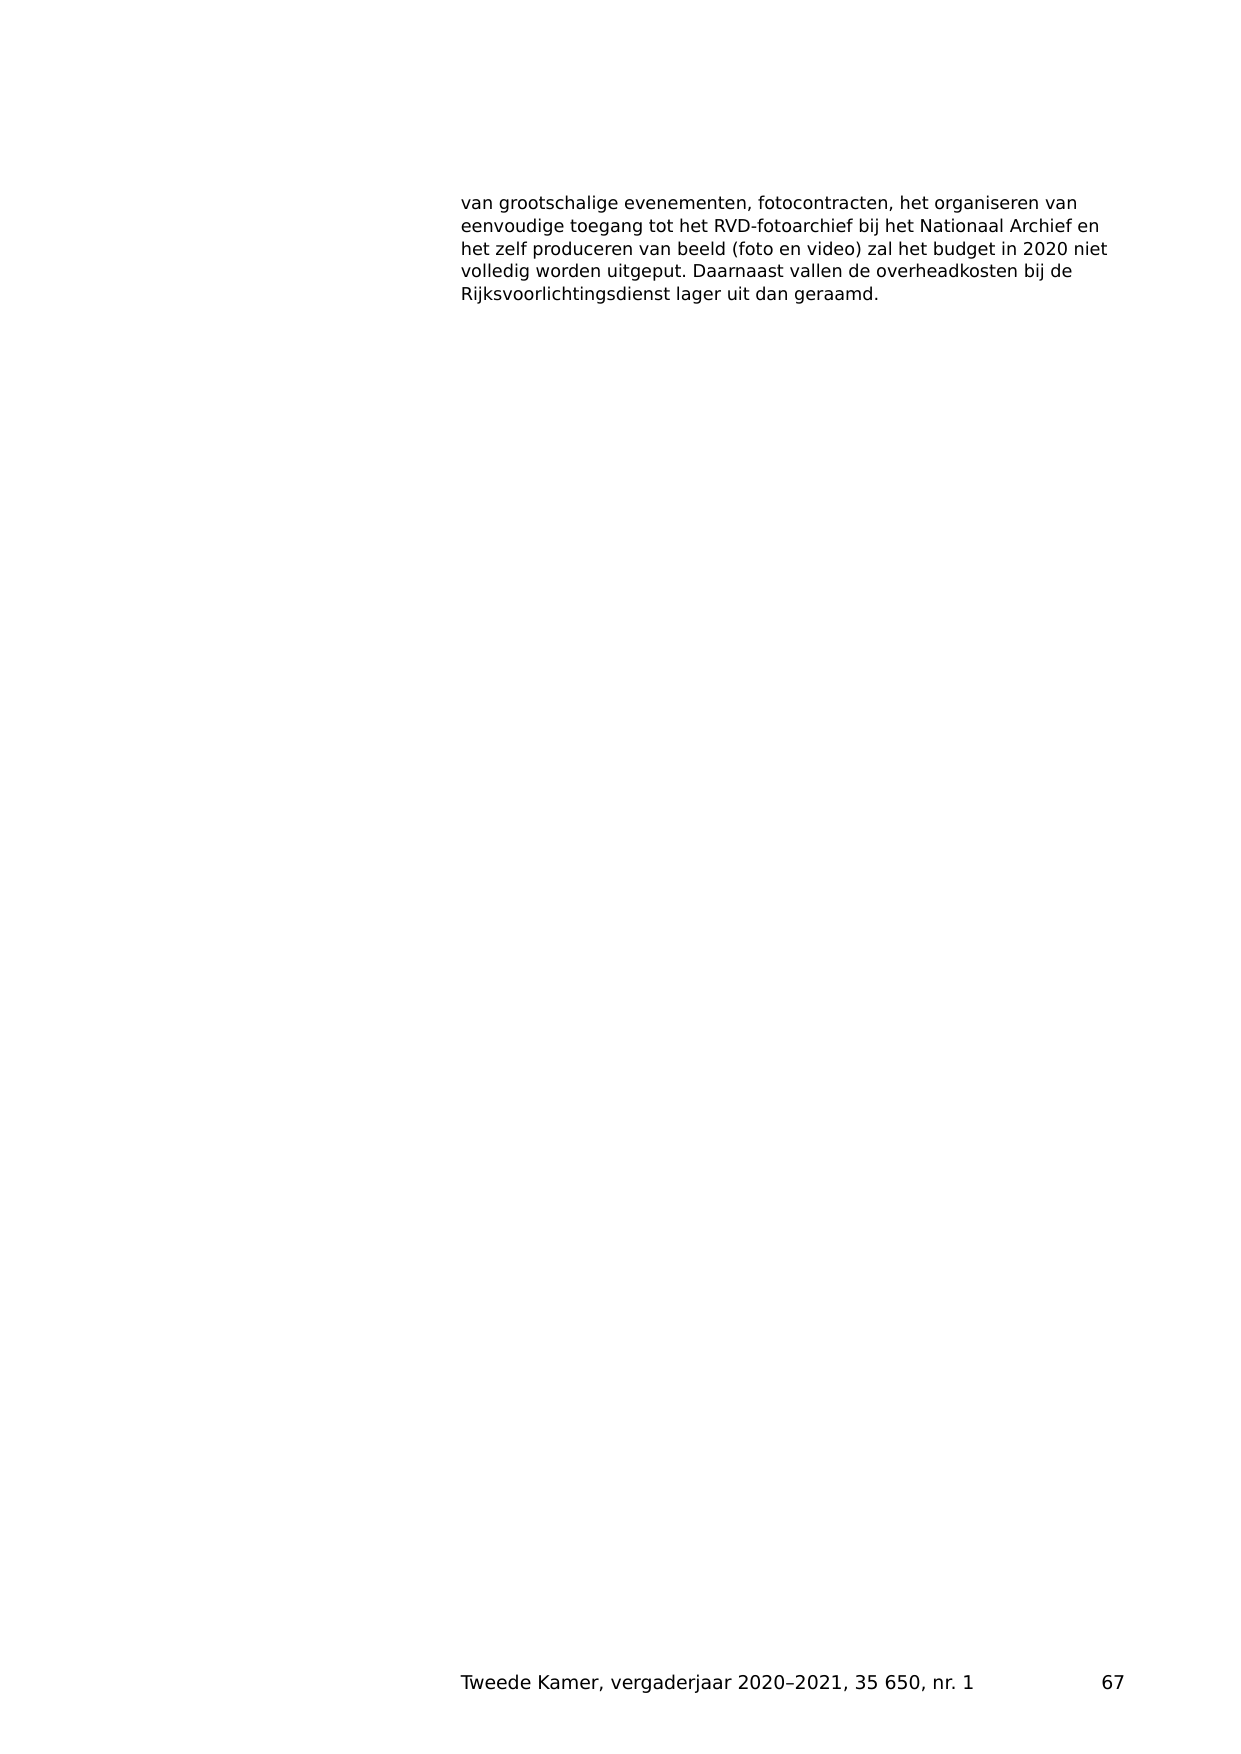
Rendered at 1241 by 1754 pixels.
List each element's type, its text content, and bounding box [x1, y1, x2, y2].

text van grootschalige evenementen, fotocontracten, het organiseren van eenvoudige toegang tot het RVD-fotoarchief bij het Nationaal Archief en het zelf produceren van beeld (foto en video) zal het budget in 2020 niet volledig worden uitgeput. Daarnaast vallen de overheadkosten bij de Rijksvoorlichtingsdienst lager uit dan geraamd. [461, 191, 1125, 305]
